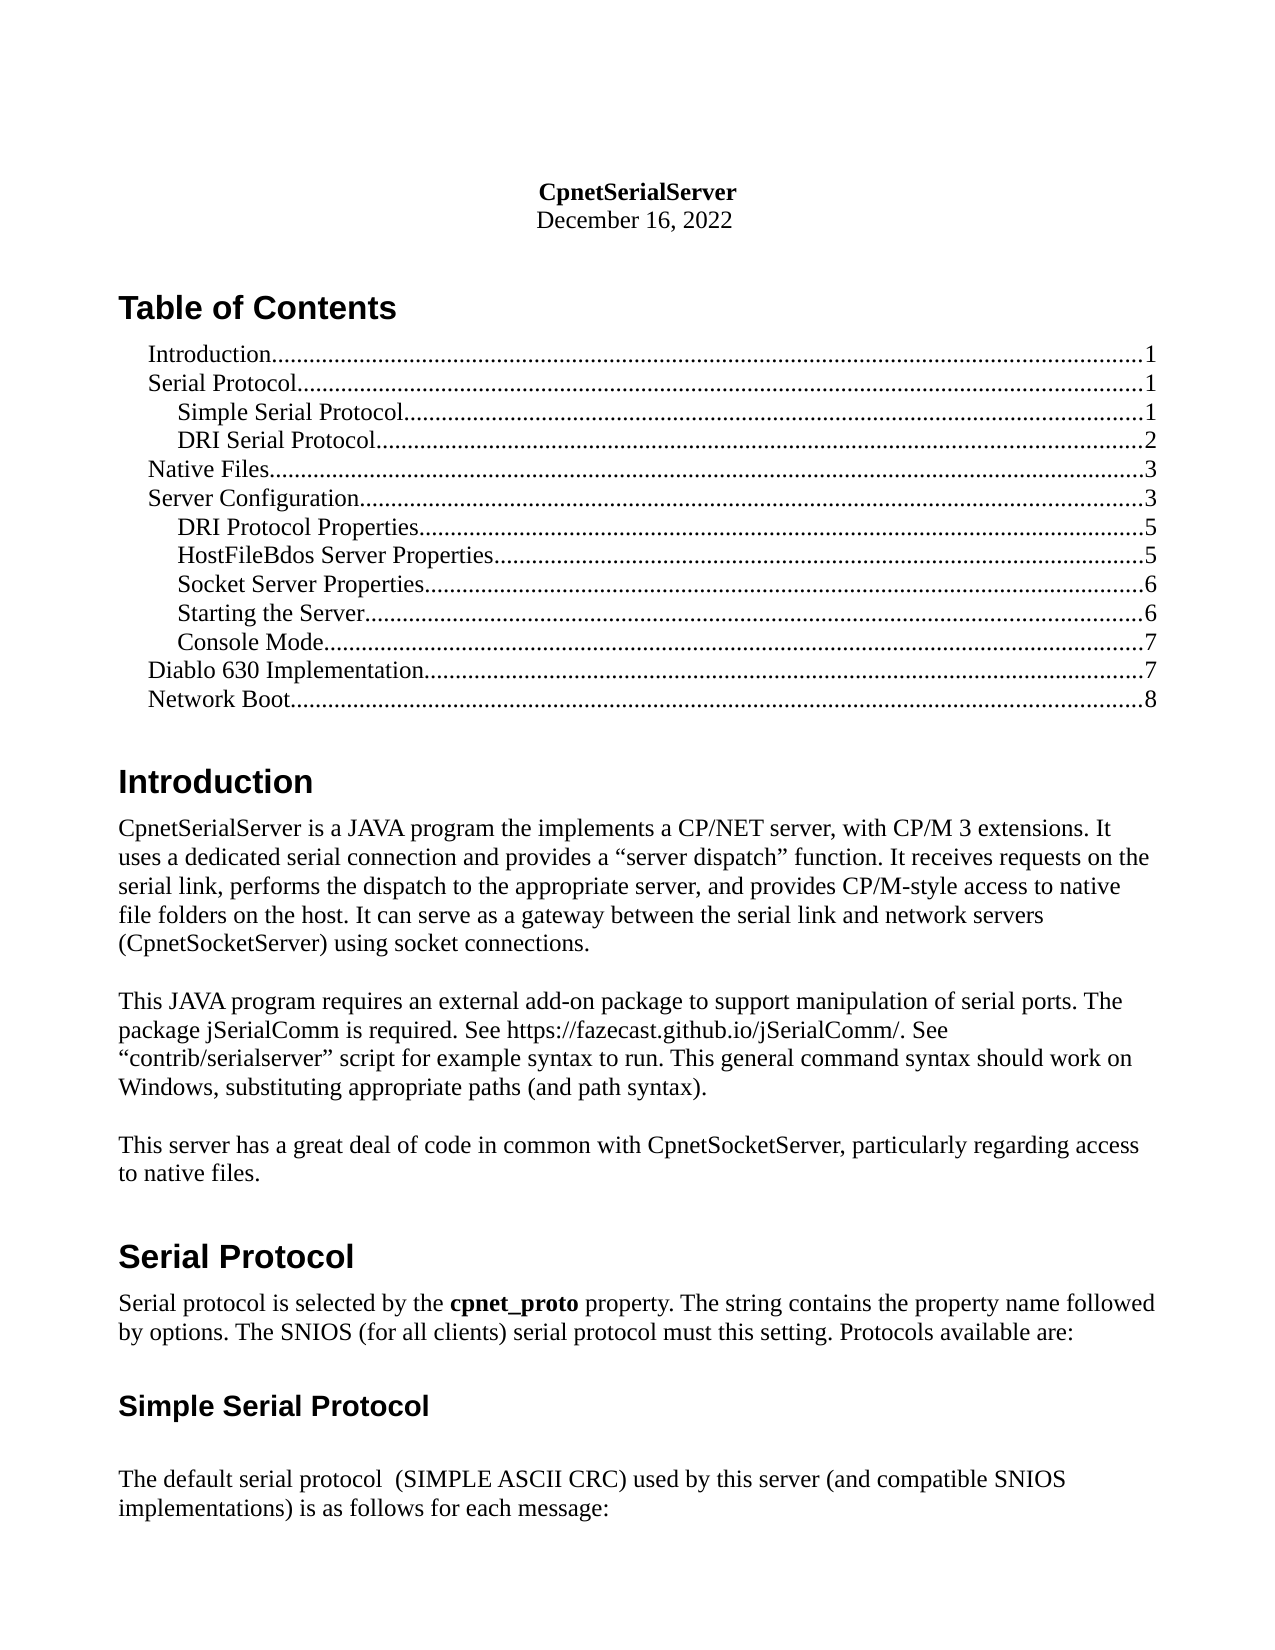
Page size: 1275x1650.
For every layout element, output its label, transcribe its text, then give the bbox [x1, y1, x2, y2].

subtitle Simple Serial Protocol [118, 1389, 1157, 1423]
text Network Boot 8 [148, 684, 1157, 713]
text December 16, 2022 [118, 206, 1157, 234]
text Starting the Server 6 [177, 598, 1157, 627]
text Simple Serial Protocol 1 [177, 397, 1157, 425]
text CpnetSerialServer [118, 177, 1157, 206]
text Socket Server Properties 6 [177, 569, 1157, 598]
text Console Mode 7 [177, 627, 1157, 655]
text DRI Serial Protocol 2 [177, 425, 1157, 454]
text HostFileBdos Server Properties 5 [177, 540, 1157, 569]
text CpnetSerialServer is a JAVA program the implements a CP/NET server, with CP/M 3 extensions. It uses a dedicated serial connection and provides a “server dispatch” function. It receives requests on the serial link, performs the dispatch to the appropriate server, and provides CP/M-style access to native file folders on the host. It can serve as a gateway between the serial link and network servers (CpnetSocketServer) using socket connections. [118, 813, 1157, 957]
text Serial protocol is selected by the cpnet_proto property. The string contains the property name followed by options. The SNIOS (for all clients) serial protocol must this setting. Protocols available are: [118, 1288, 1157, 1346]
text Native Files 3 [148, 454, 1157, 483]
text DRI Protocol Properties 5 [177, 512, 1157, 540]
text Server Configuration 3 [148, 483, 1157, 512]
text Serial Protocol 1 [148, 368, 1157, 397]
text The default serial protocol (SIMPLE ASCII CRC) used by this server (and compatible SNIOS implementations) is as follows for each message: [118, 1464, 1157, 1521]
subtitle Serial Protocol [118, 1237, 1157, 1276]
text Diablo 630 Implementation 7 [148, 655, 1157, 684]
text This JAVA program requires an external add-on package to support manipulation of serial ports. The package jSerialComm is required. See https://fazecast.github.io/jSerialComm/. See “contrib/serialserver” script for example syntax to run. This general command syntax should work on Windows, substituting appropriate paths (and path syntax). [118, 986, 1157, 1101]
text This server has a great deal of code in common with CpnetSocketServer, particularly regarding access to native files. [118, 1130, 1157, 1187]
subtitle Table of Contents [118, 288, 1157, 327]
subtitle Introduction [118, 762, 1157, 801]
text Introduction 1 [148, 339, 1157, 368]
